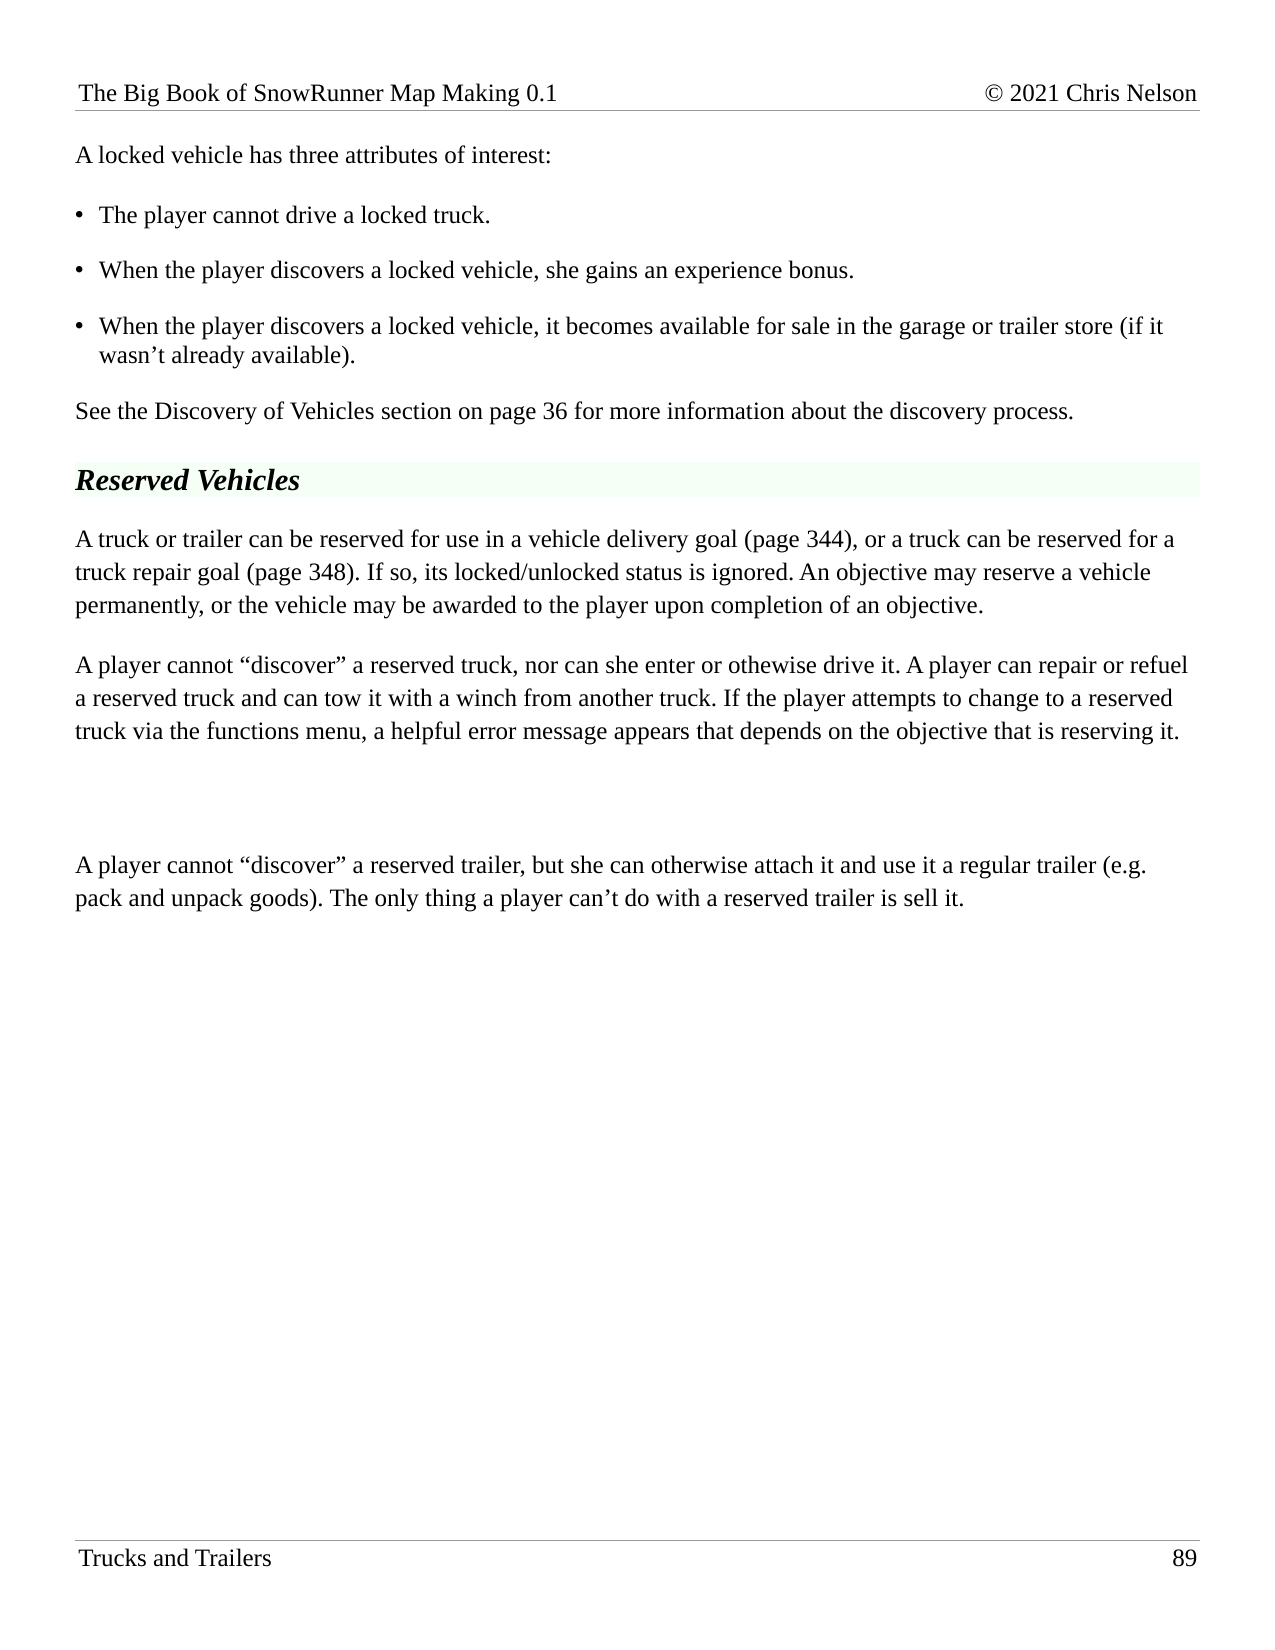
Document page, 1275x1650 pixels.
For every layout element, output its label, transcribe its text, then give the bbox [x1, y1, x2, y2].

subtitle Reserved Vehicles [75, 462, 1200, 497]
text A truck or trailer can be reserved for use in a vehicle delivery goal (page 344), or a truck can be reserved for a truck repair goal (page 348). If so, its locked/unlocked status is ignored. An objective may reserve a vehicle permanently, or the vehicle may be awarded to the player upon completion of an objective. [75, 524, 1200, 619]
text A locked vehicle has three attributes of interest: [75, 140, 1200, 169]
list When the player discovers a locked vehicle, it becomes available for sale in the garage or trailer store (if it wasn’t already available). [75, 311, 1200, 369]
list The player cannot drive a locked truck. [75, 200, 1200, 229]
text A player cannot “discover” a reserved trailer, but she can otherwise attach it and use it a regular trailer (e.g. pack and unpack goods). The only thing a player can’t do with a reserved trailer is sell it. [75, 850, 1200, 912]
list When the player discovers a locked vehicle, she gains an experience bonus. [75, 256, 1200, 284]
text A player cannot “discover” a reserved truck, nor can she enter or othewise drive it. A player can repair or refuel a reserved truck and can tow it with a winch from another truck. If the player attempts to change to a reserved truck via the functions menu, a helpful error message appears that depends on the objective that is reserving it. [75, 650, 1200, 745]
text See the Discovery of Vehicles section on page 36 for more information about the discovery process. [75, 396, 1200, 424]
